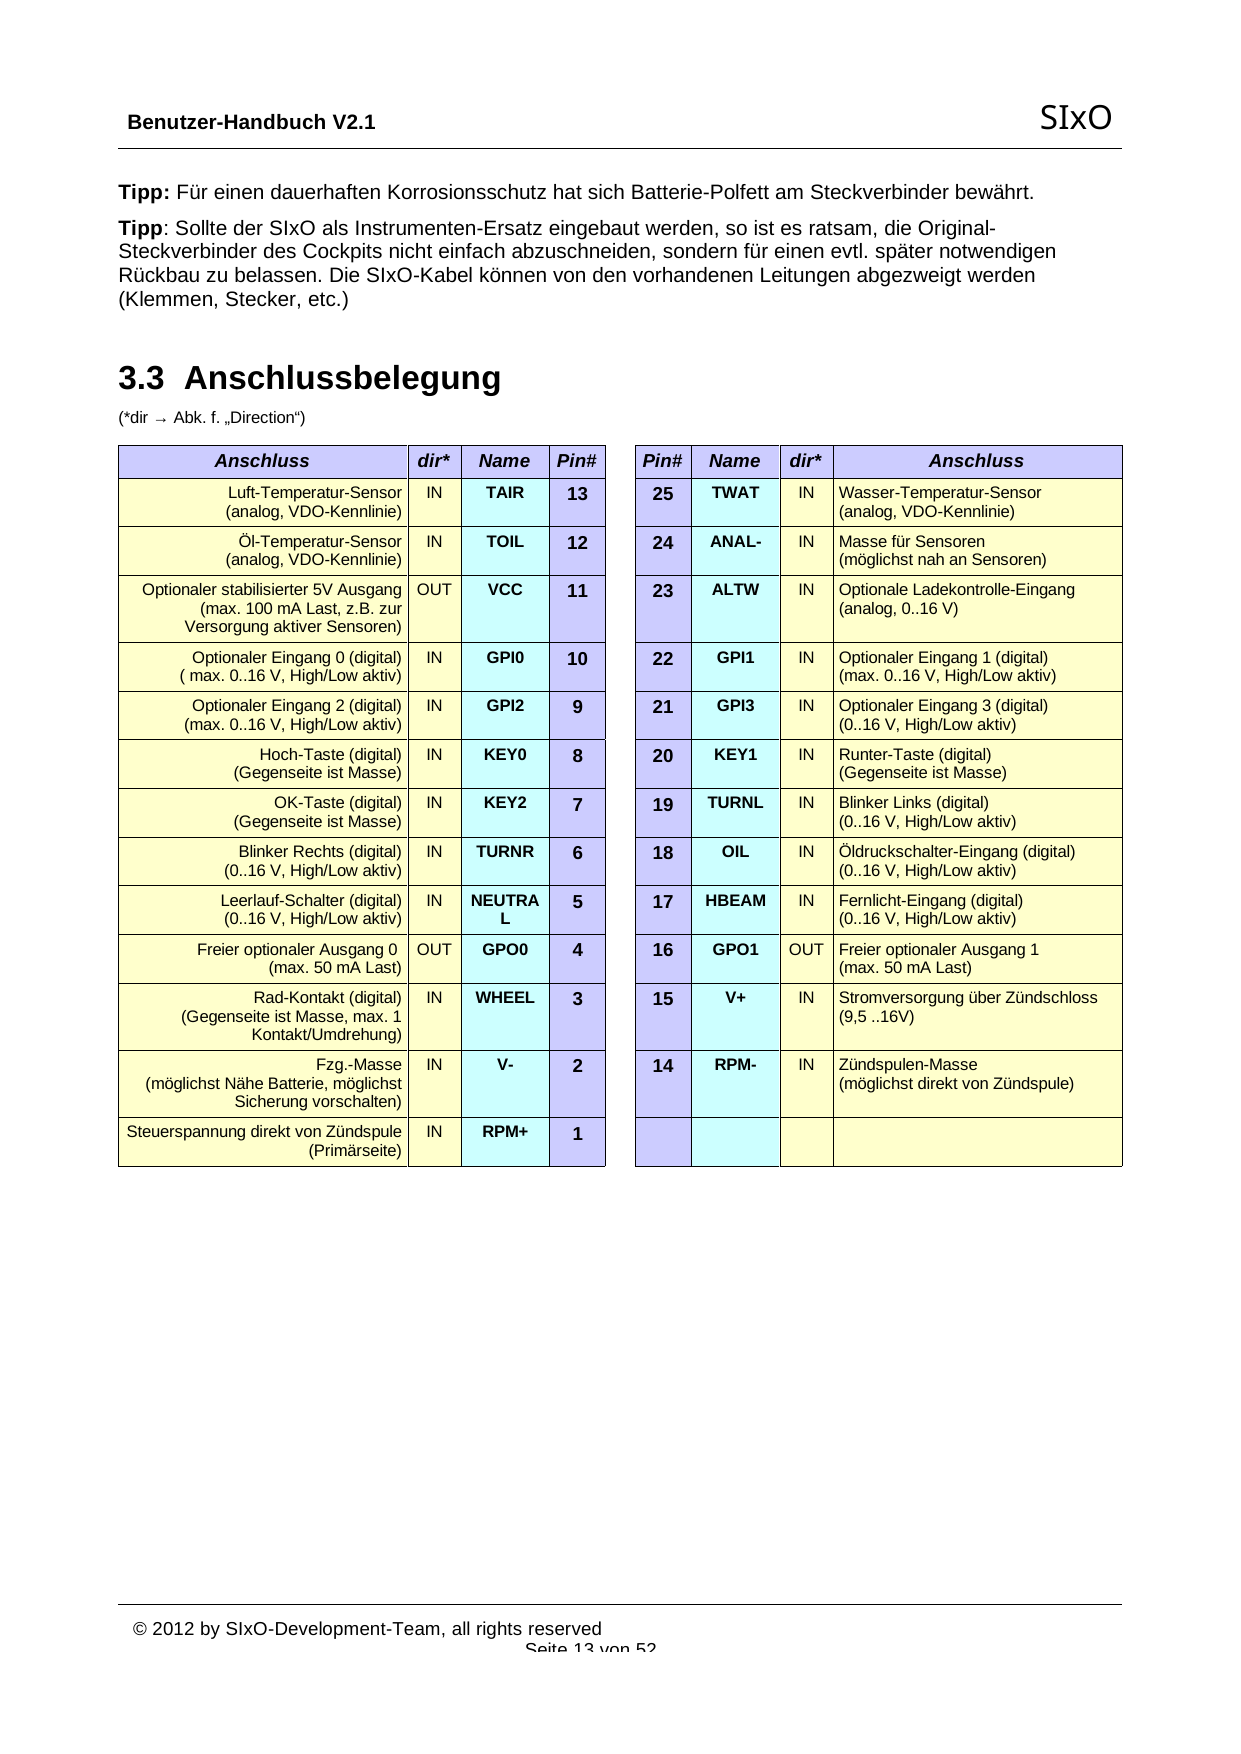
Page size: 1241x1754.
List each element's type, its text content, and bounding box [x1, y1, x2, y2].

table_cell [834, 1118, 1122, 1166]
table_cell GPO1 [692, 935, 779, 983]
table_cell 22 [636, 643, 691, 691]
table_cell OUT [781, 935, 833, 983]
table_header Anschluss [834, 446, 1122, 478]
table_cell TURNR [462, 838, 549, 885]
table_cell IN [409, 886, 461, 934]
text (*dir → Abk. f. „Direction“) [118, 409, 1122, 427]
table_cell [781, 1118, 833, 1166]
table_cell OIL [692, 838, 779, 885]
table_cell GPI1 [692, 643, 779, 691]
table_cell IN [781, 789, 833, 837]
table_cell Blinker Rechts (digital) (0..16 V, High/Low aktiv) [119, 838, 407, 885]
table_header Name [462, 446, 549, 478]
table_cell IN [781, 1051, 833, 1117]
table_cell KEY1 [692, 740, 779, 788]
table_cell IN [409, 479, 461, 526]
subtitle Anschlussbelegung [118, 359, 1122, 396]
table_cell 21 [636, 692, 691, 739]
table_cell IN [781, 692, 833, 739]
table_cell 3 [550, 984, 605, 1050]
table_cell 14 [636, 1051, 691, 1117]
table_cell OK-Taste (digital) (Gegenseite ist Masse) [119, 789, 407, 837]
table_cell Blinker Links (digital) (0..16 V, High/Low aktiv) [834, 789, 1122, 837]
table_cell RPM- [692, 1051, 779, 1117]
table_cell Öldruckschalter-Eingang (digital) (0..16 V, High/Low aktiv) [834, 838, 1122, 885]
table_cell IN [781, 886, 833, 934]
table_cell Optionaler stabilisierter 5V Ausgang (max. 100 mA Last, z.B. zur Versorgung aktiver Sensoren) [119, 576, 407, 642]
table_cell [606, 526, 635, 575]
table_header Anschluss [119, 446, 407, 478]
table_cell [606, 740, 635, 788]
table_cell RPM+ [462, 1118, 549, 1166]
table_cell Luft-Temperatur-Sensor (analog, VDO-Kennlinie) [119, 479, 407, 526]
table_cell Freier optionaler Ausgang 0 (max. 50 mA Last) [119, 935, 407, 983]
table_cell 12 [550, 527, 605, 575]
table_cell IN [781, 740, 833, 788]
table_cell IN [409, 1051, 461, 1117]
table_cell 9 [550, 692, 605, 739]
table_cell IN [409, 789, 461, 837]
table_cell 25 [636, 479, 691, 526]
table_cell [606, 642, 635, 691]
table_cell OUT [409, 935, 461, 983]
table_cell IN [781, 838, 833, 885]
table_cell WHEEL [462, 984, 549, 1050]
table_cell NEUTRAL [462, 886, 549, 934]
table_cell GPI0 [462, 643, 549, 691]
table_cell [606, 886, 635, 934]
table_cell OUT [409, 576, 461, 642]
table_cell 7 [550, 789, 605, 837]
table_cell 2 [550, 1051, 605, 1117]
table_cell TOIL [462, 527, 549, 575]
table_cell GPO0 [462, 935, 549, 983]
table_header dir* [409, 446, 461, 478]
table_cell Stromversorgung über Zündschloss (9,5 ..16V) [834, 984, 1122, 1050]
table_cell IN [781, 527, 833, 575]
table_cell IN [781, 643, 833, 691]
table_cell VCC [462, 576, 549, 642]
table_cell IN [409, 740, 461, 788]
table_cell Leerlauf-Schalter (digital) (0..16 V, High/Low aktiv) [119, 886, 407, 934]
table_cell 16 [636, 935, 691, 983]
text Tipp: Für einen dauerhaften Korrosionsschutz hat sich Batterie-Polfett am Steckverbinder bewährt. [118, 180, 1122, 204]
table_cell IN [781, 479, 833, 526]
table_cell IN [409, 1118, 461, 1166]
table_cell V- [462, 1051, 549, 1117]
table_cell KEY0 [462, 740, 549, 788]
table_cell 6 [550, 838, 605, 885]
table_cell Fernlicht-Eingang (digital) (0..16 V, High/Low aktiv) [834, 886, 1122, 934]
table_cell Optionaler Eingang 3 (digital) (0..16 V, High/Low aktiv) [834, 692, 1122, 739]
table_cell Rad-Kontakt (digital) (Gegenseite ist Masse, max. 1 Kontakt/Umdrehung) [119, 984, 407, 1050]
table_cell Freier optionaler Ausgang 1 (max. 50 mA Last) [834, 935, 1122, 983]
table_cell 13 [550, 479, 605, 526]
table_cell IN [409, 692, 461, 739]
table_cell GPI2 [462, 692, 549, 739]
table_cell Zündspulen-Masse (möglichst direkt von Zündspule) [834, 1051, 1122, 1117]
table_header [606, 445, 635, 478]
table_cell IN [409, 643, 461, 691]
table_cell IN [409, 527, 461, 575]
table_cell 17 [636, 886, 691, 934]
table_cell V+ [692, 984, 779, 1050]
table_cell ANAL- [692, 527, 779, 575]
table_cell ALTW [692, 576, 779, 642]
table_cell [692, 1118, 779, 1166]
table_cell HBEAM [692, 886, 779, 934]
table_cell IN [409, 984, 461, 1050]
table_cell TWAT [692, 479, 779, 526]
table_cell 15 [636, 984, 691, 1050]
table_cell Runter-Taste (digital) (Gegenseite ist Masse) [834, 740, 1122, 788]
table_cell [606, 837, 635, 886]
table_cell IN [781, 576, 833, 642]
table_header Pin# [550, 446, 605, 478]
text Tipp: Sollte der SIxO als Instrumenten-Ersatz eingebaut werden, so ist es ratsam, die Original-Steckverbinder des Cockpits nicht einfach abzuschneiden, sondern für einen evtl. später notwendigen Rückbau zu belassen. Die SIxO-Kabel können von den vorhandenen Leitungen abgezweigt werden (Klemmen, Stecker, etc.) [118, 216, 1122, 311]
table_cell [606, 1050, 635, 1117]
table_cell TAIR [462, 479, 549, 526]
table_cell 1 [550, 1118, 605, 1166]
table_header dir* [781, 446, 833, 478]
table_cell 20 [636, 740, 691, 788]
table_cell Wasser-Temperatur-Sensor (analog, VDO-Kennlinie) [834, 479, 1122, 526]
table_cell Steuerspannung direkt von Zündspule (Primärseite) [119, 1118, 407, 1166]
table_cell Optionaler Eingang 2 (digital) (max. 0..16 V, High/Low aktiv) [119, 692, 407, 739]
table_cell [606, 934, 635, 983]
table_cell Hoch-Taste (digital) (Gegenseite ist Masse) [119, 740, 407, 788]
table_cell IN [409, 838, 461, 885]
table_cell 5 [550, 886, 605, 934]
table_cell KEY2 [462, 789, 549, 837]
table_cell IN [781, 984, 833, 1050]
table_cell 19 [636, 789, 691, 837]
table_cell Optionaler Eingang 1 (digital) (max. 0..16 V, High/Low aktiv) [834, 643, 1122, 691]
table_cell Optionaler Eingang 0 (digital) ( max. 0..16 V, High/Low aktiv) [119, 643, 407, 691]
table_cell Öl-Temperatur-Sensor (analog, VDO-Kennlinie) [119, 527, 407, 575]
table_cell [606, 691, 635, 739]
table_cell 23 [636, 576, 691, 642]
table_cell Fzg.-Masse (möglichst Nähe Batterie, möglichst Sicherung vorschalten) [119, 1051, 407, 1117]
table_cell Optionale Ladekontrolle-Eingang (analog, 0..16 V) [834, 576, 1122, 642]
table_cell [606, 788, 635, 837]
table_cell TURNL [692, 789, 779, 837]
table_cell GPI3 [692, 692, 779, 739]
table_cell Masse für Sensoren (möglichst nah an Sensoren) [834, 527, 1122, 575]
table_cell [606, 575, 635, 642]
table_cell [636, 1118, 691, 1166]
table_cell 4 [550, 935, 605, 983]
table_cell 10 [550, 643, 605, 691]
table_cell [606, 983, 635, 1050]
table_cell 24 [636, 527, 691, 575]
table_header Name [692, 446, 779, 478]
table_cell [606, 478, 635, 526]
table_header Pin# [636, 446, 691, 478]
table_cell [606, 1117, 635, 1166]
table_cell 8 [550, 740, 605, 788]
table_cell 11 [550, 576, 605, 642]
table_cell 18 [636, 838, 691, 885]
